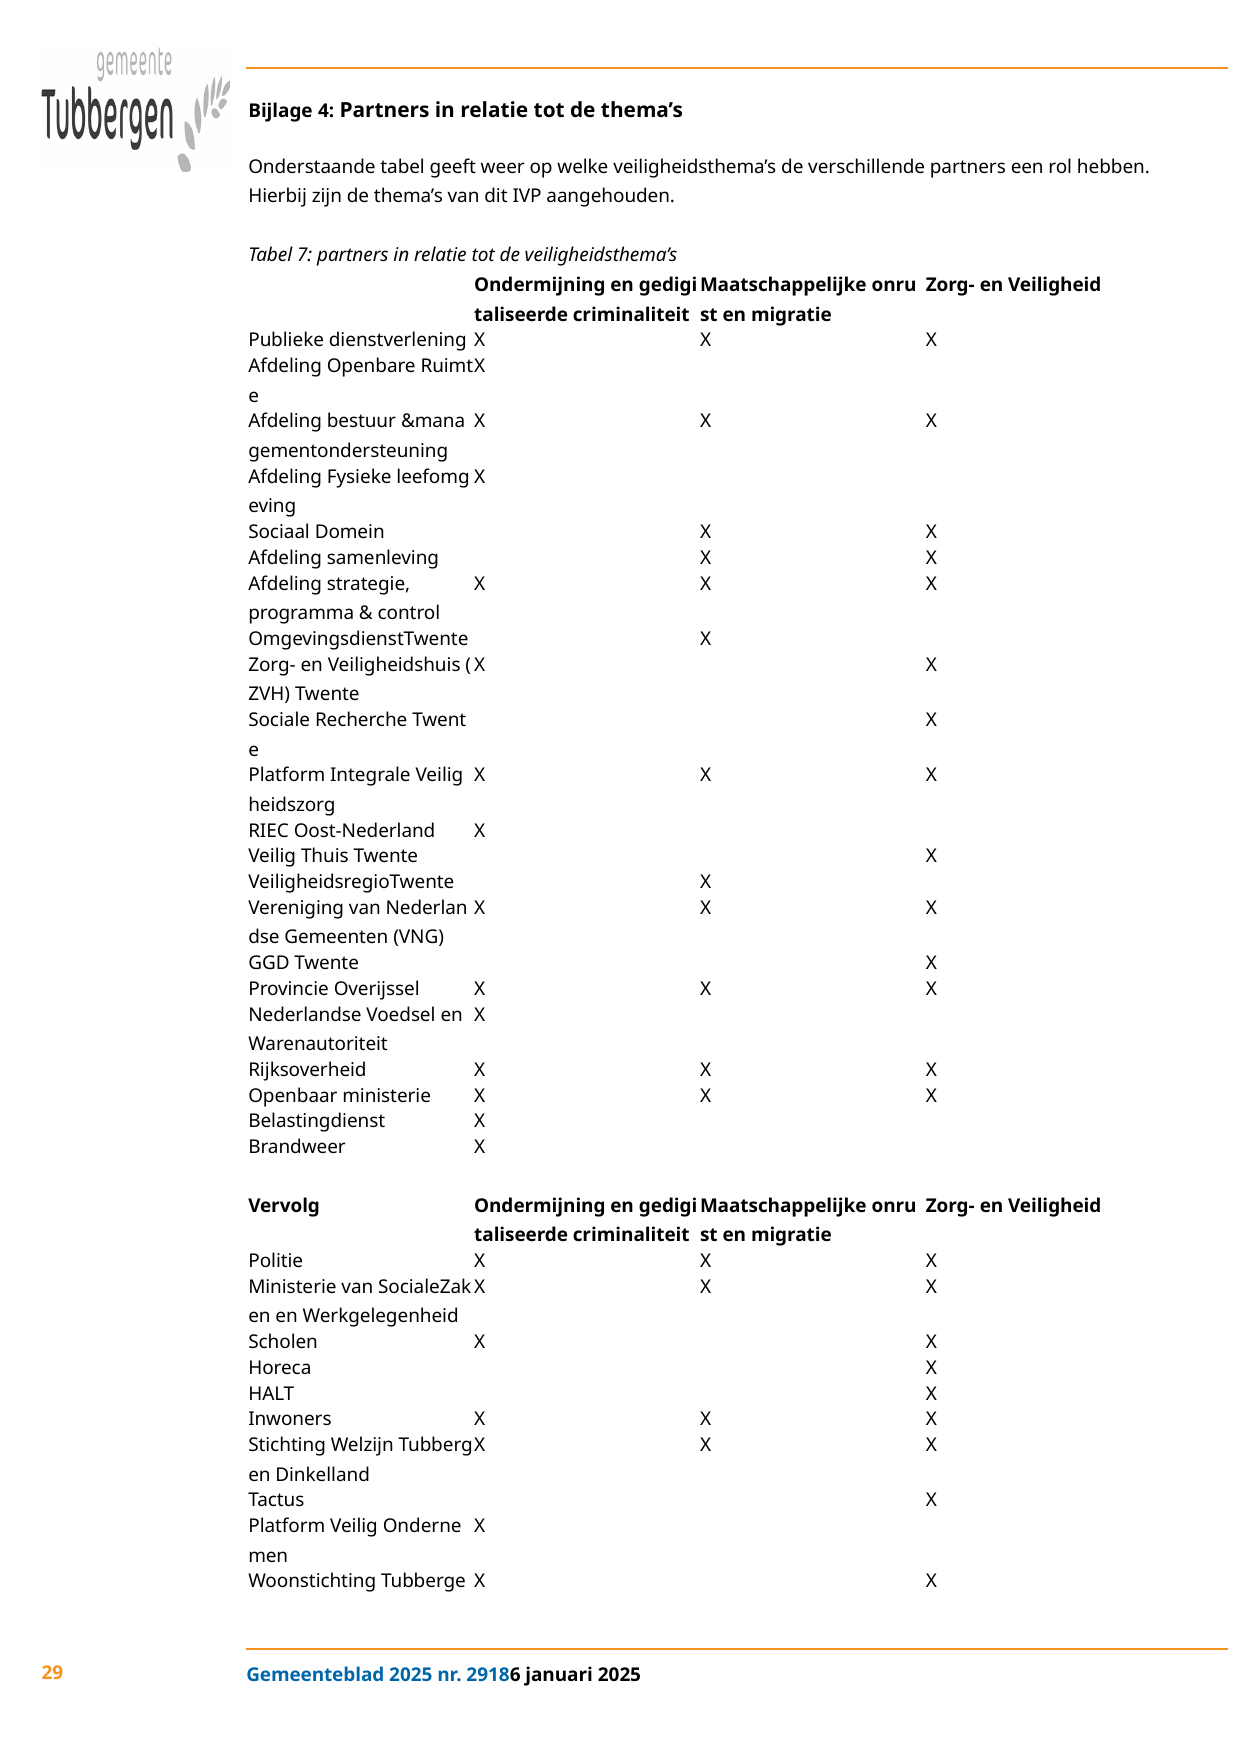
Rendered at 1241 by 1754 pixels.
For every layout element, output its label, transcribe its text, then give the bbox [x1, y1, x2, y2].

table_cell [926, 817, 1152, 842]
table_cell [474, 843, 700, 868]
table_cell X [474, 1108, 700, 1133]
table_cell X [926, 1405, 1152, 1431]
table_cell Scholen [248, 1328, 474, 1354]
table_cell [700, 949, 926, 975]
table_cell X [926, 1568, 1152, 1593]
table_cell Rijksoverheid [248, 1056, 474, 1082]
table_cell X [474, 1056, 700, 1082]
table_cell X [474, 1001, 700, 1056]
table_cell X [700, 1247, 926, 1273]
table_cell VeiligheidsregioTwente [248, 868, 474, 894]
table_cell X [474, 1328, 700, 1354]
table_cell X [700, 570, 926, 625]
table_cell X [474, 651, 700, 706]
table_cell X [474, 894, 700, 949]
table_header Vervolg [248, 1192, 474, 1247]
table_cell Tactus [248, 1486, 474, 1512]
table_cell Publieke dienstverlening [248, 327, 474, 352]
table_cell X [700, 625, 926, 651]
table_cell X [700, 868, 926, 894]
table_cell X [926, 1431, 1152, 1486]
table_cell Inwoners [248, 1405, 474, 1431]
table_cell X [926, 761, 1152, 817]
table_cell X [700, 327, 926, 352]
table_cell X [474, 1273, 700, 1328]
table_cell X [926, 408, 1152, 463]
table_cell Ministerie van SocialeZaken en Werkgelegenheid [248, 1273, 474, 1328]
table_cell [700, 817, 926, 842]
table_cell X [926, 1247, 1152, 1273]
table_cell [700, 1108, 926, 1133]
table_cell X [926, 570, 1152, 625]
table_cell [700, 1001, 926, 1056]
table_cell Provincie Overijssel [248, 975, 474, 1001]
table_cell Afdeling bestuur &managementondersteuning [248, 408, 474, 463]
table_cell [474, 1380, 700, 1405]
table_cell [700, 843, 926, 868]
table_cell X [700, 408, 926, 463]
table_cell Platform Veilig Ondernemen [248, 1512, 474, 1567]
table_cell X [700, 1273, 926, 1328]
table_cell X [700, 1082, 926, 1107]
table_cell X [474, 761, 700, 817]
table_cell [926, 1001, 1152, 1056]
table_cell X [700, 544, 926, 570]
table_cell [474, 868, 700, 894]
table_cell X [474, 1568, 700, 1593]
table_cell [474, 1354, 700, 1380]
table_cell X [474, 975, 700, 1001]
table_header Ondermijning en gedigitaliseerde criminaliteit [474, 271, 700, 327]
text Onderstaande tabel geeft weer op welke veiligheidsthema’s de verschillende partners een rol hebben. Hierbij zijn de thema’s van dit IVP aangehouden. [248, 153, 1152, 208]
table_cell X [926, 1380, 1152, 1405]
table_cell OmgevingsdienstTwente [248, 625, 474, 651]
table_header Maatschappelijke onrust en migratie [700, 271, 926, 327]
table_cell [474, 544, 700, 570]
table_cell X [926, 651, 1152, 706]
table_cell [926, 353, 1152, 408]
table_cell Openbaar ministerie [248, 1082, 474, 1107]
table_cell X [474, 353, 700, 408]
table_header Maatschappelijke onrust en migratie [700, 1192, 926, 1247]
table_cell Sociale Recherche Twente [248, 706, 474, 761]
table_cell Nederlandse Voedsel en Warenautoriteit [248, 1001, 474, 1056]
table_cell Horeca [248, 1354, 474, 1380]
table_cell X [700, 518, 926, 544]
table_cell Sociaal Domein [248, 518, 474, 544]
table_header [248, 271, 474, 327]
table_cell X [926, 1354, 1152, 1380]
table_cell X [926, 894, 1152, 949]
table_cell X [926, 1056, 1152, 1082]
table_cell RIEC Oost-Nederland [248, 817, 474, 842]
table_cell [926, 1108, 1152, 1133]
table_cell Platform Integrale Veiligheidszorg [248, 761, 474, 817]
table_cell X [700, 894, 926, 949]
text Bijlage 4: Partners in relatie tot de thema’s [248, 95, 1152, 123]
table_cell [926, 463, 1152, 518]
table_cell X [474, 1133, 700, 1159]
table_cell X [474, 817, 700, 842]
table_cell [474, 706, 700, 761]
table_cell Woonstichting Tubberge [248, 1568, 474, 1593]
table_cell X [700, 761, 926, 817]
table_header Zorg- en Veiligheid [926, 1192, 1152, 1247]
table_cell Afdeling Fysieke leefomgeving [248, 463, 474, 518]
table_cell X [926, 949, 1152, 975]
table_cell X [474, 408, 700, 463]
table_cell [474, 518, 700, 544]
table_cell X [926, 1273, 1152, 1328]
table_cell X [700, 1431, 926, 1486]
table_cell [700, 1328, 926, 1354]
table_cell X [474, 327, 700, 352]
table_cell Afdeling samenleving [248, 544, 474, 570]
text Tabel 7: partners in relatie tot de veiligheidsthema’s [248, 242, 1152, 267]
table_cell [700, 463, 926, 518]
table_cell X [700, 1056, 926, 1082]
table_cell Belastingdienst [248, 1108, 474, 1133]
table_cell [700, 1486, 926, 1512]
table_cell Zorg- en Veiligheidshuis (ZVH) Twente [248, 651, 474, 706]
table_cell X [926, 518, 1152, 544]
table_cell [700, 1354, 926, 1380]
table_cell Politie [248, 1247, 474, 1273]
table_cell X [926, 975, 1152, 1001]
table_cell [700, 1512, 926, 1567]
table_cell [926, 1512, 1152, 1567]
table_cell HALT [248, 1380, 474, 1405]
table_cell X [926, 706, 1152, 761]
table_cell X [474, 1247, 700, 1273]
table_cell [700, 651, 926, 706]
table_cell [474, 949, 700, 975]
table_cell [700, 1380, 926, 1405]
table_cell X [474, 1512, 700, 1567]
table_cell Stichting Welzijn Tubbergen Dinkelland [248, 1431, 474, 1486]
table_cell [700, 1133, 926, 1159]
table_cell Brandweer [248, 1133, 474, 1159]
table_cell X [926, 544, 1152, 570]
table_cell [474, 1486, 700, 1512]
table_cell X [926, 1486, 1152, 1512]
table_cell X [926, 327, 1152, 352]
table_cell [700, 353, 926, 408]
table_cell [926, 1133, 1152, 1159]
table_cell X [926, 1328, 1152, 1354]
table_cell [926, 625, 1152, 651]
table_cell Afdeling Openbare Ruimte [248, 353, 474, 408]
table_cell X [926, 1082, 1152, 1107]
table_cell GGD Twente [248, 949, 474, 975]
table_cell X [474, 1431, 700, 1486]
table_cell X [700, 975, 926, 1001]
table_cell [700, 706, 926, 761]
table_cell X [474, 463, 700, 518]
table_cell X [700, 1405, 926, 1431]
table_cell [474, 625, 700, 651]
table_header Ondermijning en gedigitaliseerde criminaliteit [474, 1192, 700, 1247]
table_cell [926, 868, 1152, 894]
table_cell X [474, 570, 700, 625]
table_cell Afdeling strategie, programma & control [248, 570, 474, 625]
table_cell X [926, 843, 1152, 868]
table_cell X [474, 1082, 700, 1107]
table_cell Veilig Thuis Twente [248, 843, 474, 868]
table_cell X [474, 1405, 700, 1431]
table_header Zorg- en Veiligheid [926, 271, 1152, 327]
table_cell [700, 1568, 926, 1593]
picture [41, 47, 231, 172]
table_cell Vereniging van Nederlandse Gemeenten (VNG) [248, 894, 474, 949]
